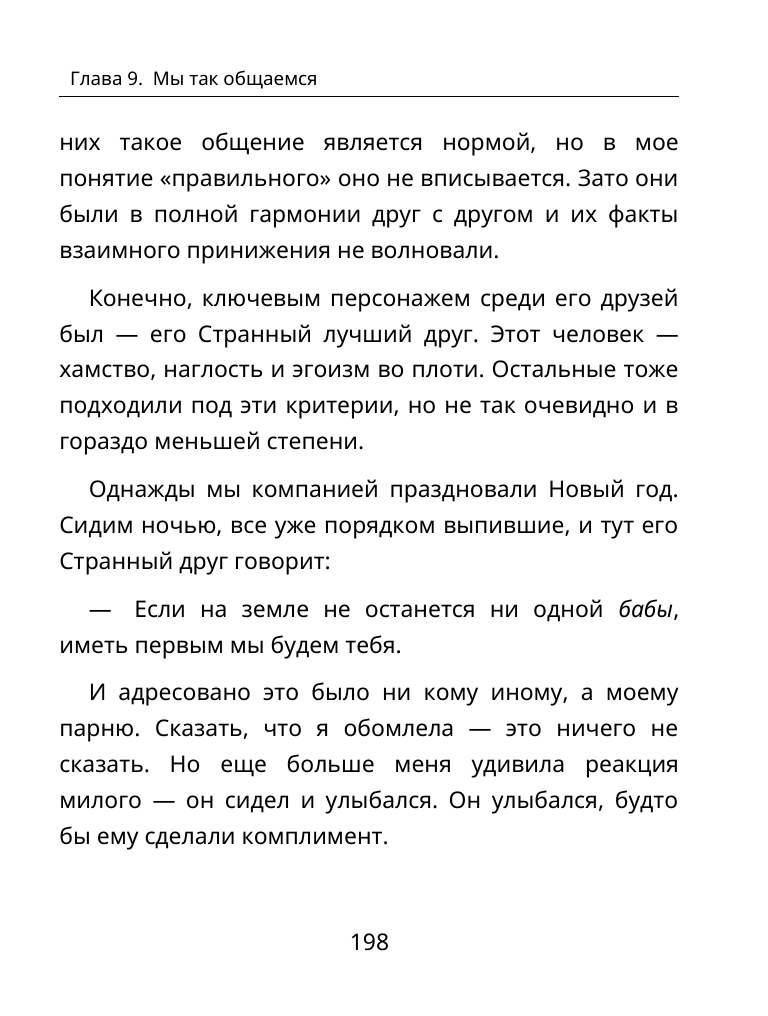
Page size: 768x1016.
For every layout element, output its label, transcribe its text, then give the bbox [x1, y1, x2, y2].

text них такое общение является нормой, но в мое понятие «правильного» оно не вписывается. Зато они были в полной гармонии друг с другом и их факты взаимного принижения не волновали. [59, 126, 679, 265]
text И адресовано это было ни кому иному, а моему парню. Сказать, что я обомлела — это ничего не сказать. Но еще больше меня удивила реакция милого — он сидел и улыбался. Он улыбался, будто бы ему сделали комплимент. [59, 676, 679, 851]
list Если на земле не останется ни одной бабы, иметь первым мы будем тебя. [59, 593, 679, 660]
text Однажды мы компанией праздновали Новый год. Сидим ночью, все уже порядком выпившие, и тут его Странный друг говорит: [59, 473, 679, 576]
text Конечно, ключевым персонажем среди его друзей был — его Странный лучший друг. Этот человек — хамство, наглость и эгоизм во плоти. Остальные тоже подходили под эти критерии, но не так очевидно и в гораздо меньшей степени. [59, 282, 679, 457]
